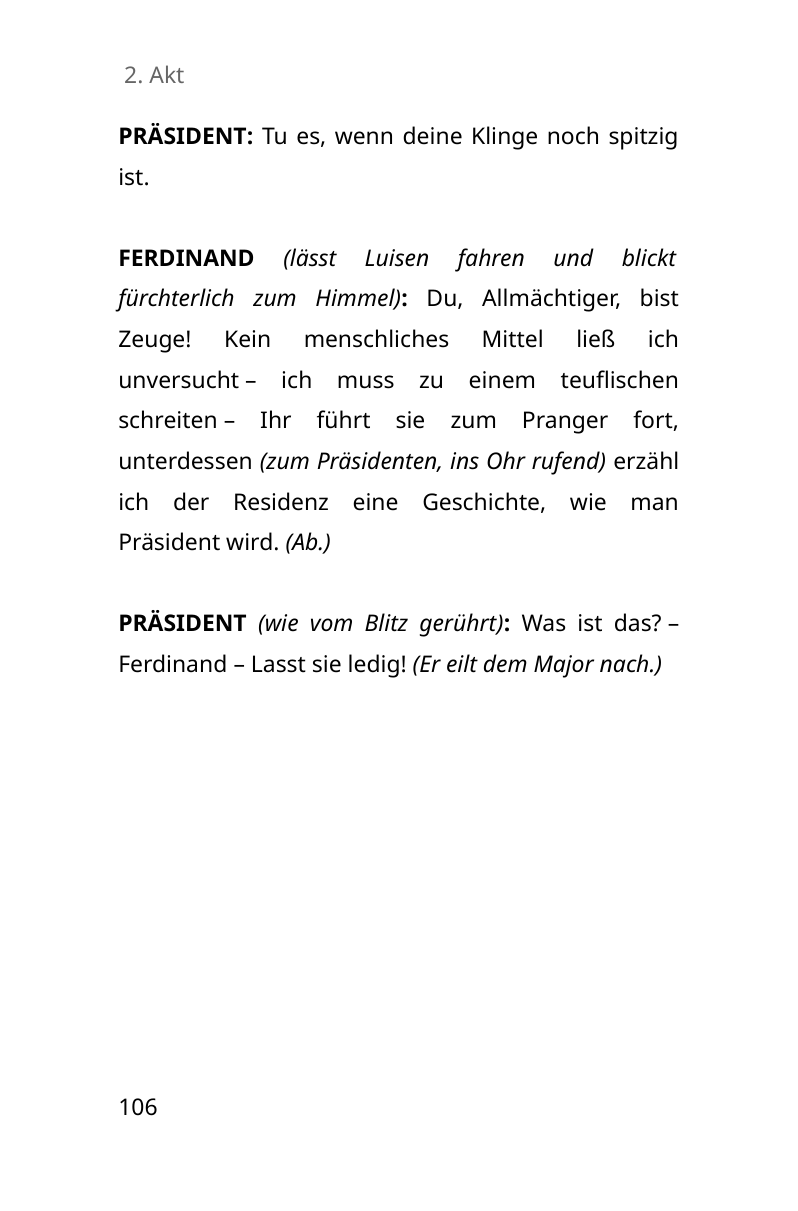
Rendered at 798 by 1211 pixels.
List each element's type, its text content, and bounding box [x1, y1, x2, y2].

text PRÄSIDENT: Tu es, wenn deine Klinge noch spitzig ist. [118, 120, 679, 192]
text FERDINAND (lässt Luisen fahren und blickt fürchterlich zum Himmel): Du, Allmächtiger, bist Zeuge! Kein menschliches Mittel ließ ich unversucht – ich muss zu einem teuflischen schreiten – Ihr führt sie zum Pranger fort, unterdessen (zum Präsidenten, ins Ohr rufend) erzähl ich der Residenz eine Geschichte, wie man Präsident wird. (Ab.) [118, 213, 679, 557]
text PRÄSIDENT (wie vom Blitz gerührt): Was ist das? – Ferdinand – Lasst sie ledig! (Er eilt dem Major nach.) [118, 578, 679, 679]
